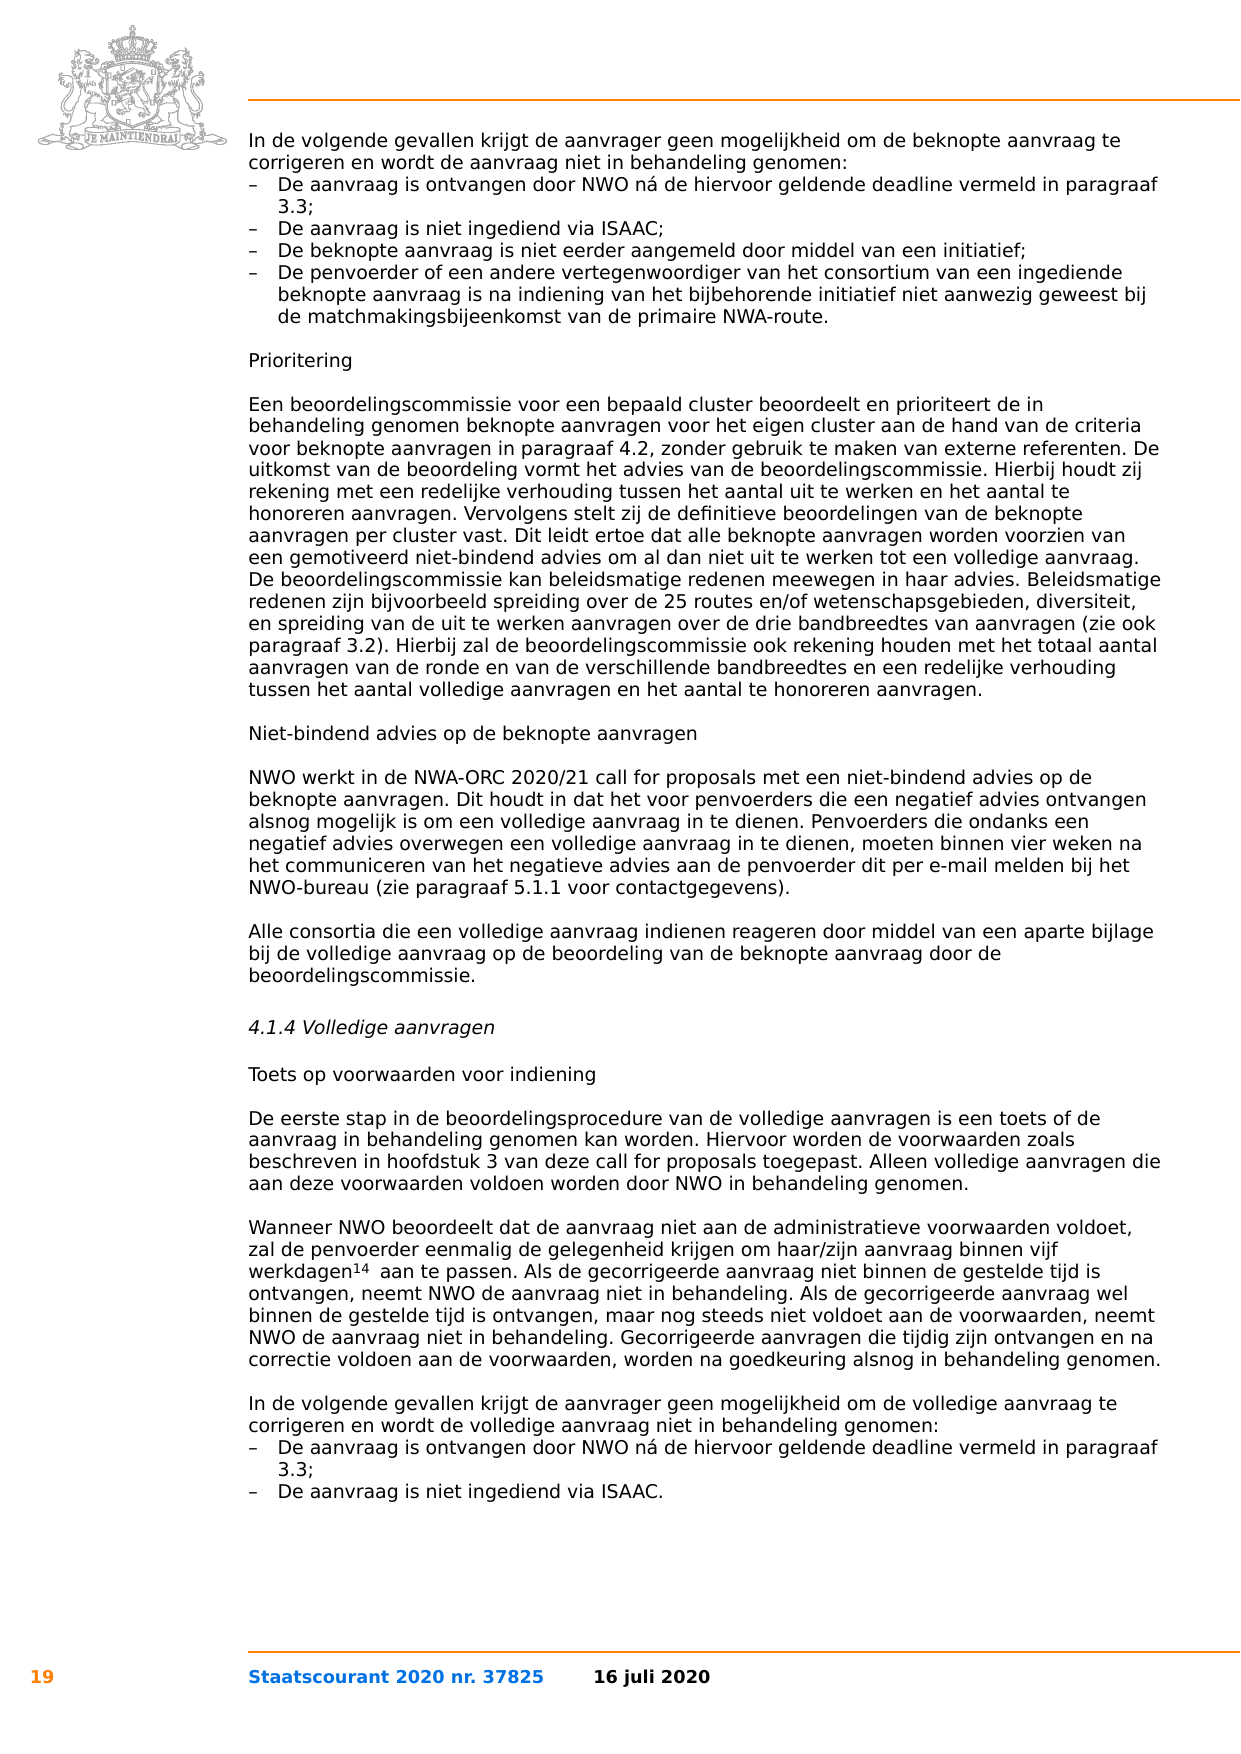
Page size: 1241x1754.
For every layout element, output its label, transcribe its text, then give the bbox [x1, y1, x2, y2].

subtitle 4.1.4 Volledige aanvragen [248, 1017, 1163, 1038]
text – De aanvraag is ontvangen door NWO ná de hiervoor geldende deadline vermeld in paragraaf 3.3; [248, 174, 1163, 218]
text De beoordelingscommissie kan beleidsmatige redenen meewegen in haar advies. Beleidsmatige redenen zijn bijvoorbeeld spreiding over de 25 routes en/of wetenschapsgebieden, diversiteit, en spreiding van de uit te werken aanvragen over de drie bandbreedtes van aanvragen (zie ook paragraaf 3.2). Hierbij zal de beoordelingscommissie ook rekening houden met het totaal aantal aanvragen van de ronde en van de verschillende bandbreedtes en een redelijke verhouding tussen het aantal volledige aanvragen en het aantal te honoreren aanvragen. [248, 569, 1163, 701]
text Alle consortia die een volledige aanvraag indienen reageren door middel van een aparte bijlage bij de volledige aanvraag op de beoordeling van de beknopte aanvraag door de beoordelingscommissie. [248, 921, 1163, 987]
text In de volgende gevallen krijgt de aanvrager geen mogelijkheid om de beknopte aanvraag te corrigeren en wordt de aanvraag niet in behandeling genomen: [248, 130, 1163, 174]
text Een beoordelingscommissie voor een bepaald cluster beoordeelt en prioriteert de in behandeling genomen beknopte aanvragen voor het eigen cluster aan de hand van de criteria voor beknopte aanvragen in paragraaf 4.2, zonder gebruik te maken van externe referenten. De uitkomst van de beoordeling vormt het advies van de beoordelingscommissie. Hierbij houdt zij rekening met een redelijke verhouding tussen het aantal uit te werken en het aantal te honoreren aanvragen. Vervolgens stelt zij de definitieve beoordelingen van de beknopte aanvragen per cluster vast. Dit leidt ertoe dat alle beknopte aanvragen worden voorzien van een gemotiveerd niet-bindend advies om al dan niet uit te werken tot een volledige aanvraag. [248, 393, 1163, 569]
text – De beknopte aanvraag is niet eerder aangemeld door middel van een initiatief; [248, 240, 1163, 262]
text – De aanvraag is niet ingediend via ISAAC; [248, 218, 1163, 240]
subtitle Toets op voorwaarden voor indiening [248, 1063, 1163, 1086]
text Wanneer NWO beoordeelt dat de aanvraag niet aan de administratieve voorwaarden voldoet, zal de penvoerder eenmalig de gelegenheid krijgen om haar/zijn aanvraag binnen vijf werkdagen14 aan te passen. Als de gecorrigeerde aanvraag niet binnen de gestelde tijd is ontvangen, neemt NWO de aanvraag niet in behandeling. Als de gecorrigeerde aanvraag wel binnen de gestelde tijd is ontvangen, maar nog steeds niet voldoet aan de voorwaarden, neemt NWO de aanvraag niet in behandeling. Gecorrigeerde aanvragen die tijdig zijn ontvangen en na correctie voldoen aan de voorwaarden, worden na goedkeuring alsnog in behandeling genomen. [248, 1217, 1163, 1371]
subtitle Niet-bindend advies op de beknopte aanvragen [248, 723, 1163, 745]
text – De aanvraag is ontvangen door NWO ná de hiervoor geldende deadline vermeld in paragraaf 3.3; [248, 1437, 1163, 1481]
text – De aanvraag is niet ingediend via ISAAC. [248, 1481, 1163, 1503]
text NWO werkt in de NWA-ORC 2020/21 call for proposals met een niet-bindend advies op de beknopte aanvragen. Dit houdt in dat het voor penvoerders die een negatief advies ontvangen alsnog mogelijk is om een volledige aanvraag in te dienen. Penvoerders die ondanks een negatief advies overwegen een volledige aanvraag in te dienen, moeten binnen vier weken na het communiceren van het negatieve advies aan de penvoerder dit per e-mail melden bij het NWO-bureau (zie paragraaf 5.1.1 voor contactgegevens). [248, 767, 1163, 899]
picture [38, 25, 227, 150]
text – De penvoerder of een andere vertegenwoordiger van het consortium van een ingediende beknopte aanvraag is na indiening van het bijbehorende initiatief niet aanwezig geweest bij de matchmakingsbijeenkomst van de primaire NWA-route. [248, 262, 1163, 328]
text In de volgende gevallen krijgt de aanvrager geen mogelijkheid om de volledige aanvraag te corrigeren en wordt de volledige aanvraag niet in behandeling genomen: [248, 1393, 1163, 1437]
text De eerste stap in de beoordelingsprocedure van de volledige aanvragen is een toets of de aanvraag in behandeling genomen kan worden. Hiervoor worden de voorwaarden zoals beschreven in hoofdstuk 3 van deze call for proposals toegepast. Alleen volledige aanvragen die aan deze voorwaarden voldoen worden door NWO in behandeling genomen. [248, 1107, 1163, 1195]
subtitle Prioritering [248, 349, 1163, 372]
